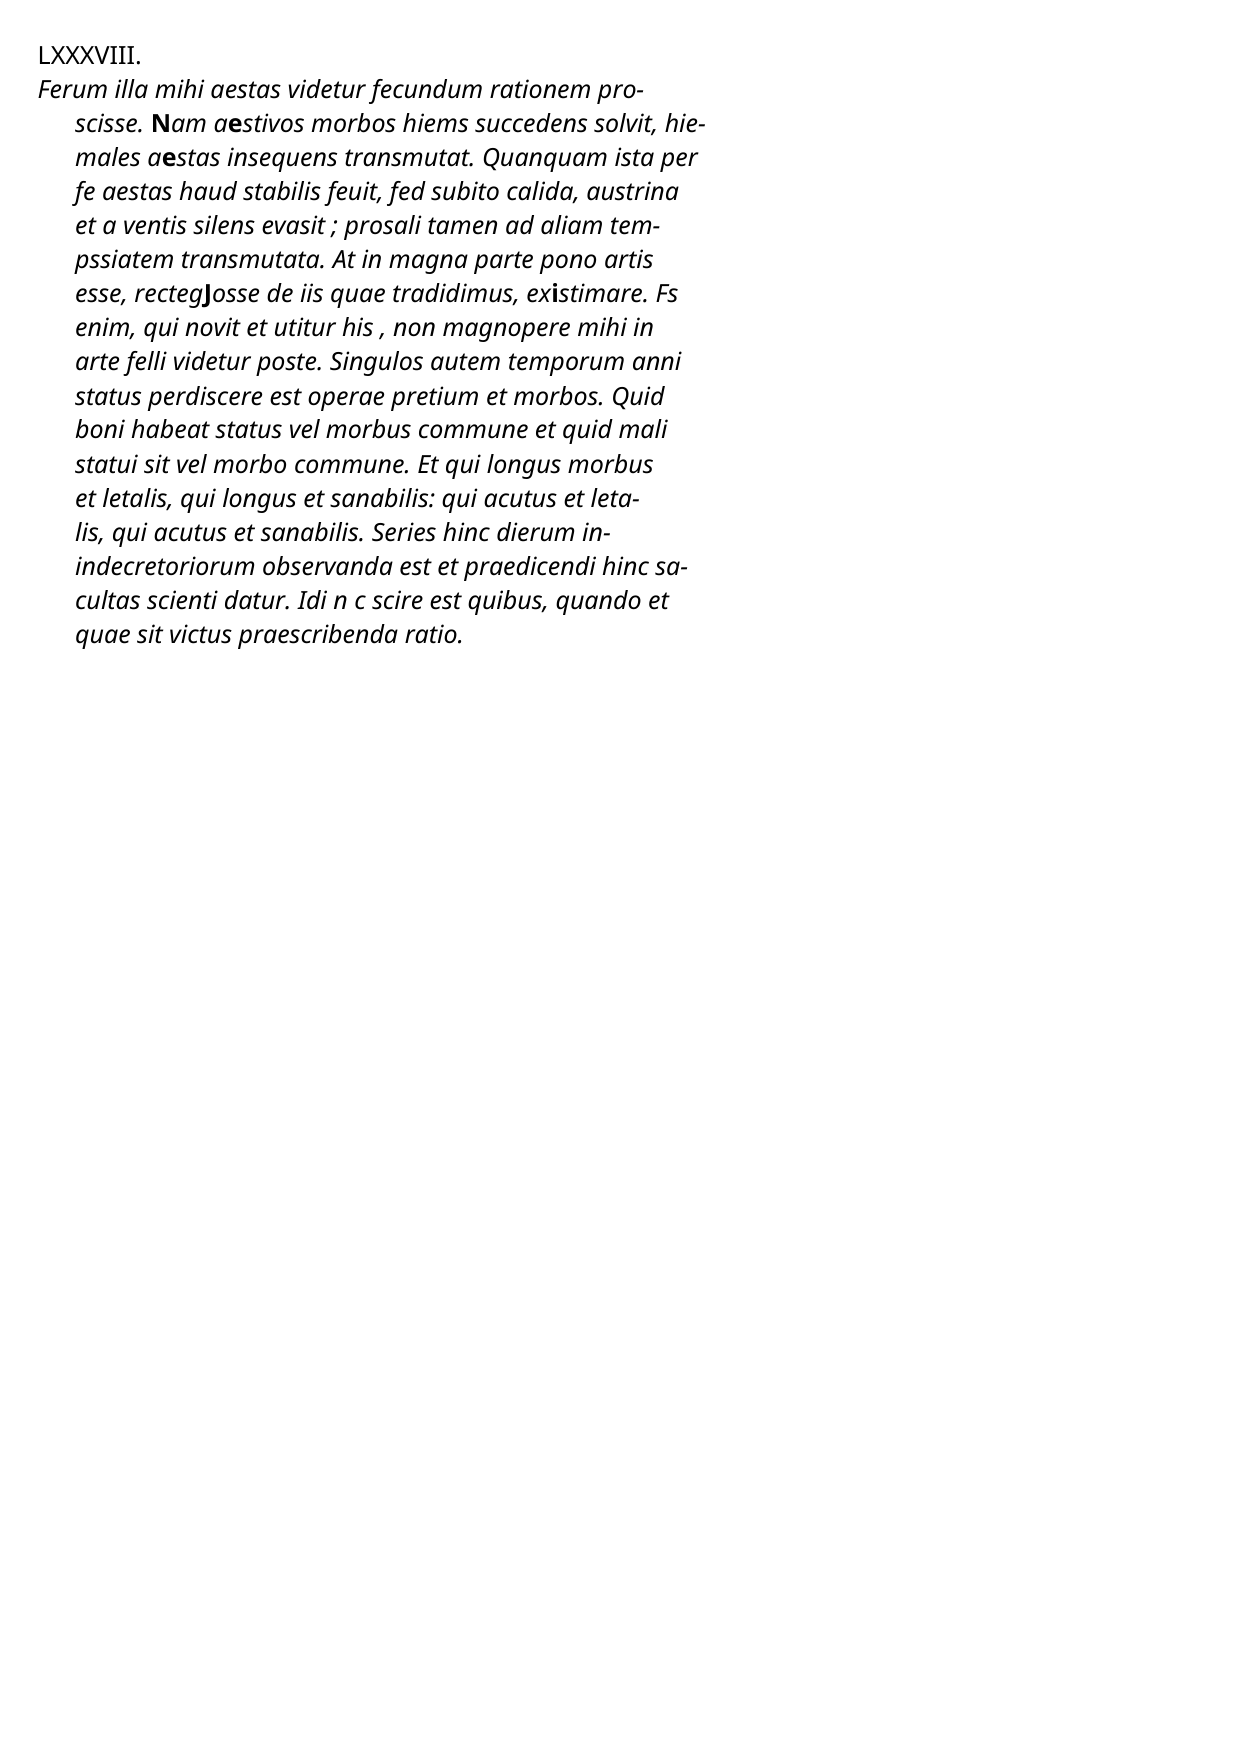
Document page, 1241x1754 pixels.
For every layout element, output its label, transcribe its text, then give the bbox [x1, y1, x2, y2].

subtitle LXXXVIII. [37, 37, 1203, 72]
text Ferum illa mihi aestas videtur fecundum rationem pro- scisse. Nam aestivos morbos hiems succedens solvit, hie- males aestas insequens transmutat. Quanquam ista per fe aestas haud stabilis feuit, fed subito calida, austrina et a ventis silens evasit ; prosali tamen ad aliam tem- pssiatem transmutata. At in magna parte pono artis esse, rectegJosse de iis quae tradidimus, existimare. Fs enim, qui novit et utitur his , non magnopere mihi in arte felli videtur poste. Singulos autem temporum anni status perdiscere est operae pretium et morbos. Quid boni habeat status vel morbus commune et quid mali statui sit vel morbo commune. Et qui longus morbus et letalis, qui longus et sanabilis: qui acutus et leta- lis, qui acutus et sanabilis. Series hinc dierum in- indecretoriorum observanda est et praedicendi hinc sa- cultas scienti datur. Idi n c scire est quibus, quando et quae sit victus praescribenda ratio. [37, 72, 1203, 651]
